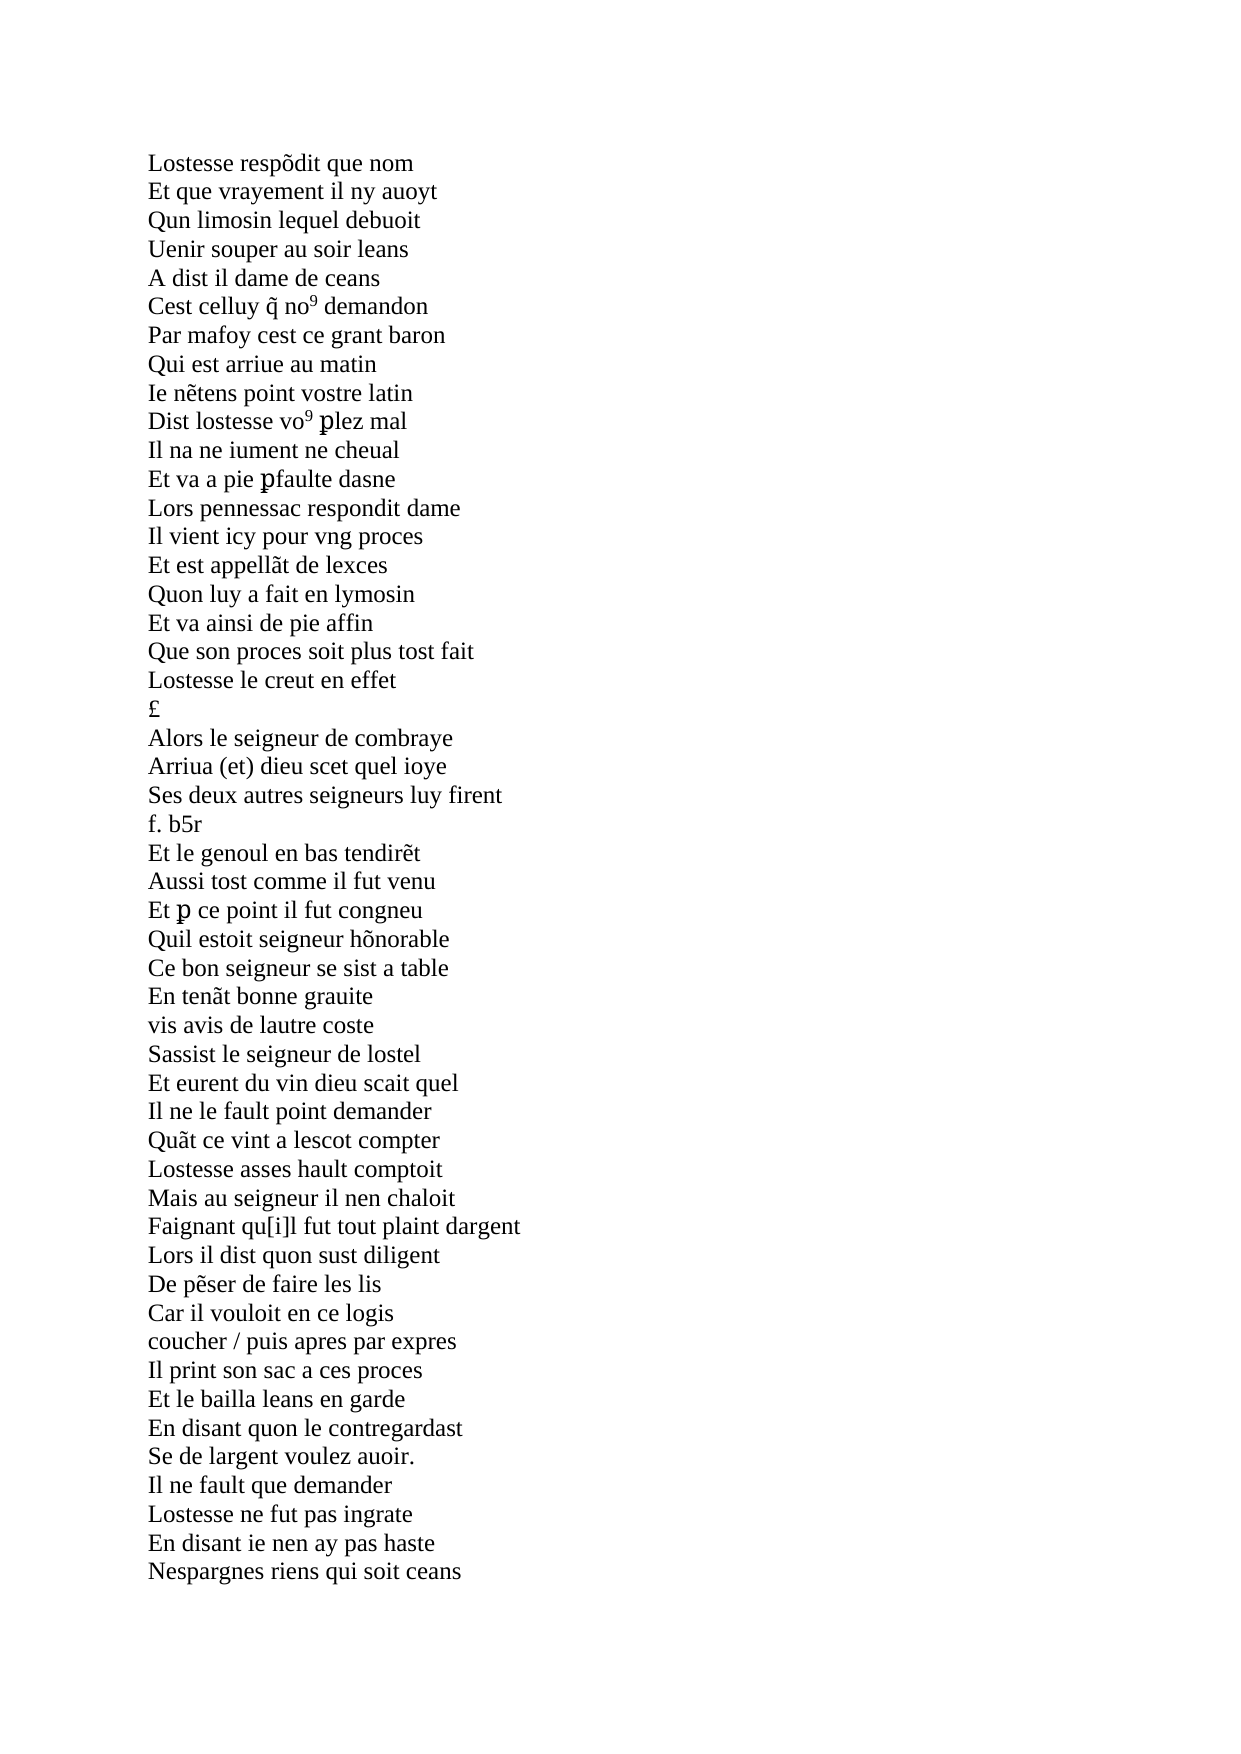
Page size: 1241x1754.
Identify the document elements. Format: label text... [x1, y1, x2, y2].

text Par mafoy cest ce grant baron [148, 320, 1093, 349]
text Il ne le fault point demander [148, 1096, 1093, 1125]
text En disant quon le contregardast [148, 1413, 1093, 1441]
text Cest celluy q̃ no9 demandon [148, 291, 1093, 320]
text vis avis de lautre coste [148, 1010, 1093, 1039]
text Lors pennessac respondit dame [148, 493, 1093, 521]
text Aussi tost comme il fut venu [148, 866, 1093, 895]
text Lostesse le creut en effet [148, 665, 1093, 694]
text En disant ie nen ay pas haste [148, 1528, 1093, 1556]
text Il ne fault que demander [148, 1470, 1093, 1499]
text £ [148, 694, 1093, 723]
text Il na ne iument ne cheual [148, 435, 1093, 464]
text Et va ainsi de pie affin [148, 608, 1093, 636]
text coucher / puis apres par expres [148, 1326, 1093, 1355]
text En tenãt bonne grauite [148, 981, 1093, 1010]
text Et que vrayement il ny auoyt [148, 176, 1093, 205]
text Nespargnes riens qui soit ceans [148, 1556, 1093, 1585]
text Uenir souper au soir leans [148, 234, 1093, 263]
text Et le genoul en bas tendirẽt [148, 838, 1093, 866]
text Quãt ce vint a lescot compter [148, 1125, 1093, 1154]
text Faignant qu[i]l fut tout plaint dargent [148, 1211, 1093, 1240]
text Se de largent voulez auoir. [148, 1441, 1093, 1470]
text Lostesse ne fut pas ingrate [148, 1499, 1093, 1528]
text A dist il dame de ceans [148, 263, 1093, 291]
text Et ꝑ ce point il fut congneu [148, 895, 1093, 924]
text Il vient icy pour vng proces [148, 521, 1093, 550]
text Arriua (et) dieu scet quel ioye [148, 751, 1093, 780]
text Alors le seigneur de combraye [148, 723, 1093, 751]
text Ce bon seigneur se sist a table [148, 953, 1093, 981]
text Quil estoit seigneur hõnorable [148, 924, 1093, 953]
text Dist lostesse vo9 ꝑlez mal [148, 406, 1093, 435]
text Qui est arriue au matin [148, 349, 1093, 378]
text Quon luy a fait en lymosin [148, 579, 1093, 608]
text Lostesse respõdit que nom [148, 148, 1093, 176]
text Que son proces soit plus tost fait [148, 636, 1093, 665]
text Lostesse asses hault comptoit [148, 1154, 1093, 1183]
text f. b5r [148, 809, 1093, 838]
text Et va a pie ꝑfaulte dasne [148, 464, 1093, 493]
text Ie nẽtens point vostre latin [148, 378, 1093, 406]
text De pẽser de faire les lis [148, 1269, 1093, 1298]
text Mais au seigneur il nen chaloit [148, 1183, 1093, 1211]
text Sassist le seigneur de lostel [148, 1039, 1093, 1068]
text Car il vouloit en ce logis [148, 1298, 1093, 1326]
text Lors il dist quon sust diligent [148, 1240, 1093, 1269]
text Ses deux autres seigneurs luy firent [148, 780, 1093, 809]
text Qun limosin lequel debuoit [148, 205, 1093, 234]
text Et est appellãt de lexces [148, 550, 1093, 579]
text Et eurent du vin dieu scait quel [148, 1068, 1093, 1096]
text Il print son sac a ces proces [148, 1355, 1093, 1384]
text Et le bailla leans en garde [148, 1384, 1093, 1413]
